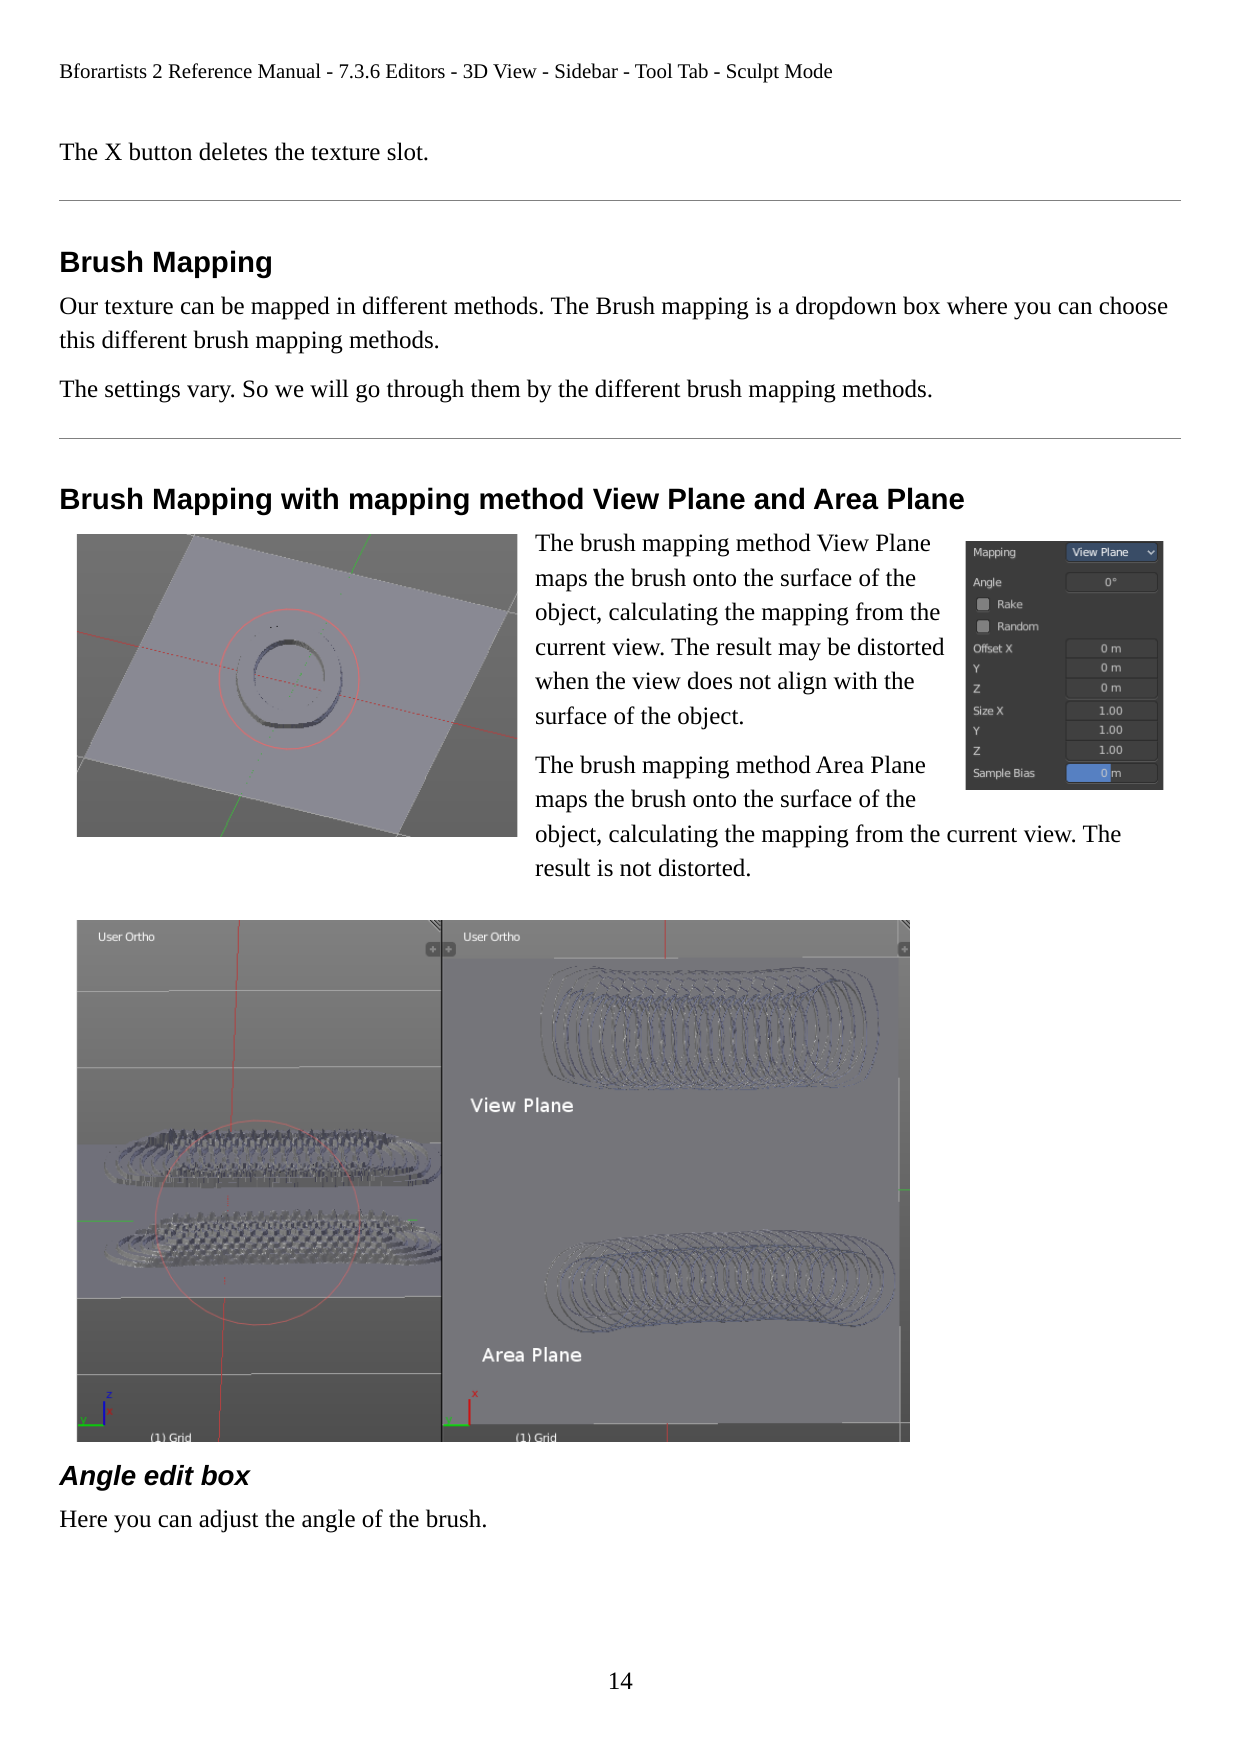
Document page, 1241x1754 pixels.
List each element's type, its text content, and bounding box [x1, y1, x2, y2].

picture [76, 534, 518, 837]
text The X button deletes the texture slot. [59, 137, 1181, 165]
subtitle Angle edit box [59, 1442, 1181, 1492]
picture [965, 541, 1164, 790]
text The brush mapping method View Plane maps the brush onto the surface of the object, calculating the mapping from the current view. The result may be distorted when the view does not align with the surface of the object. [59, 528, 1181, 729]
text The settings vary. So we will go through them by the different brush mapping methods. [59, 374, 1181, 403]
subtitle Brush Mapping with mapping method View Plane and Area Plane [59, 482, 1181, 516]
subtitle Brush Mapping [59, 244, 1181, 278]
text Here you can adjust the angle of the brush. [59, 1504, 1181, 1533]
text Our texture can be mapped in different methods. The Brush mapping is a dropdown box where you can choose this different brush mapping methods. [59, 291, 1181, 354]
picture [76, 920, 910, 1442]
text The brush mapping method Area Plane maps the brush onto the surface of the object, calculating the mapping from the current view. The result is not distorted. [59, 750, 1181, 882]
